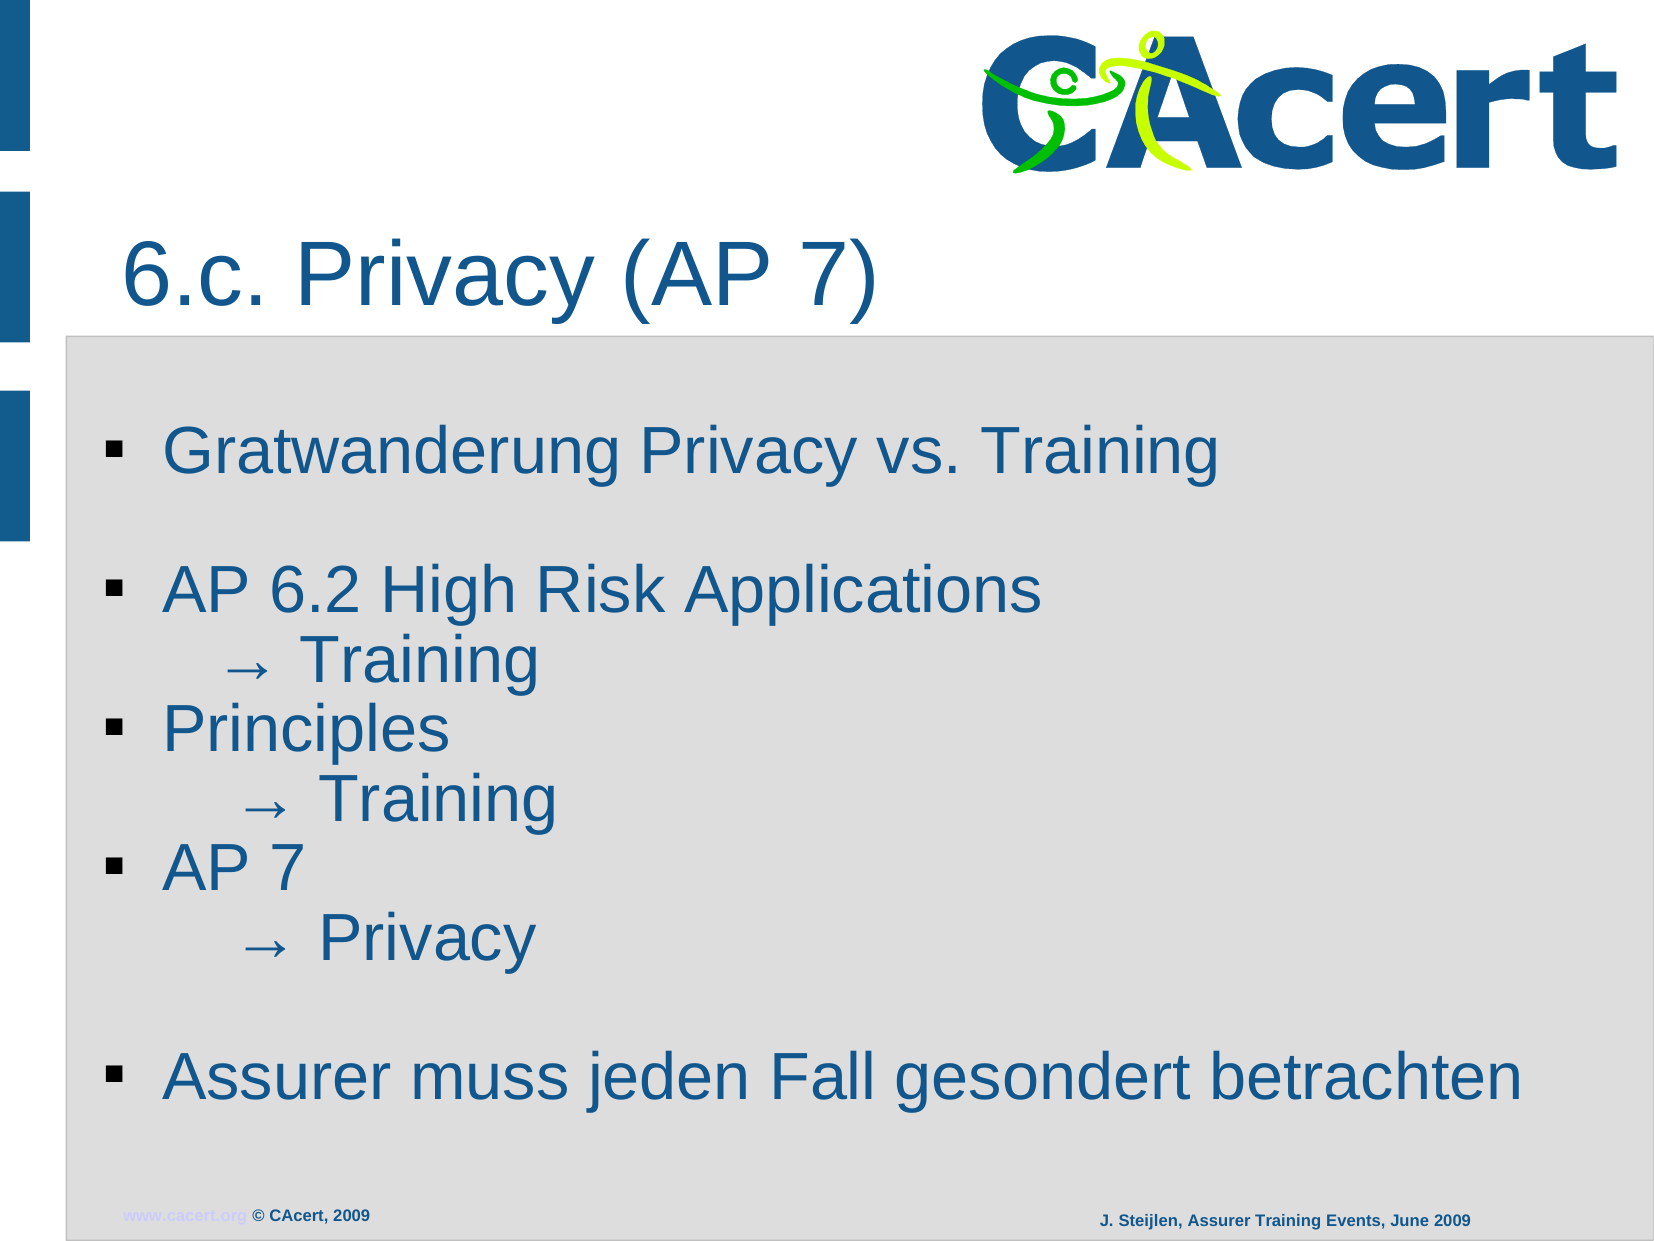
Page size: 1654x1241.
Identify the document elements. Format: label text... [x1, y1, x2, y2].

title 6.c. Privacy (AP 7) [121, 167, 1533, 326]
list Gratwanderung Privacy vs. Training AP 6.2 High Risk Applications → Training Principles → Training AP 7 → Privacy Assurer muss jeden Fall gesondert betrachten [88, 413, 1625, 1132]
